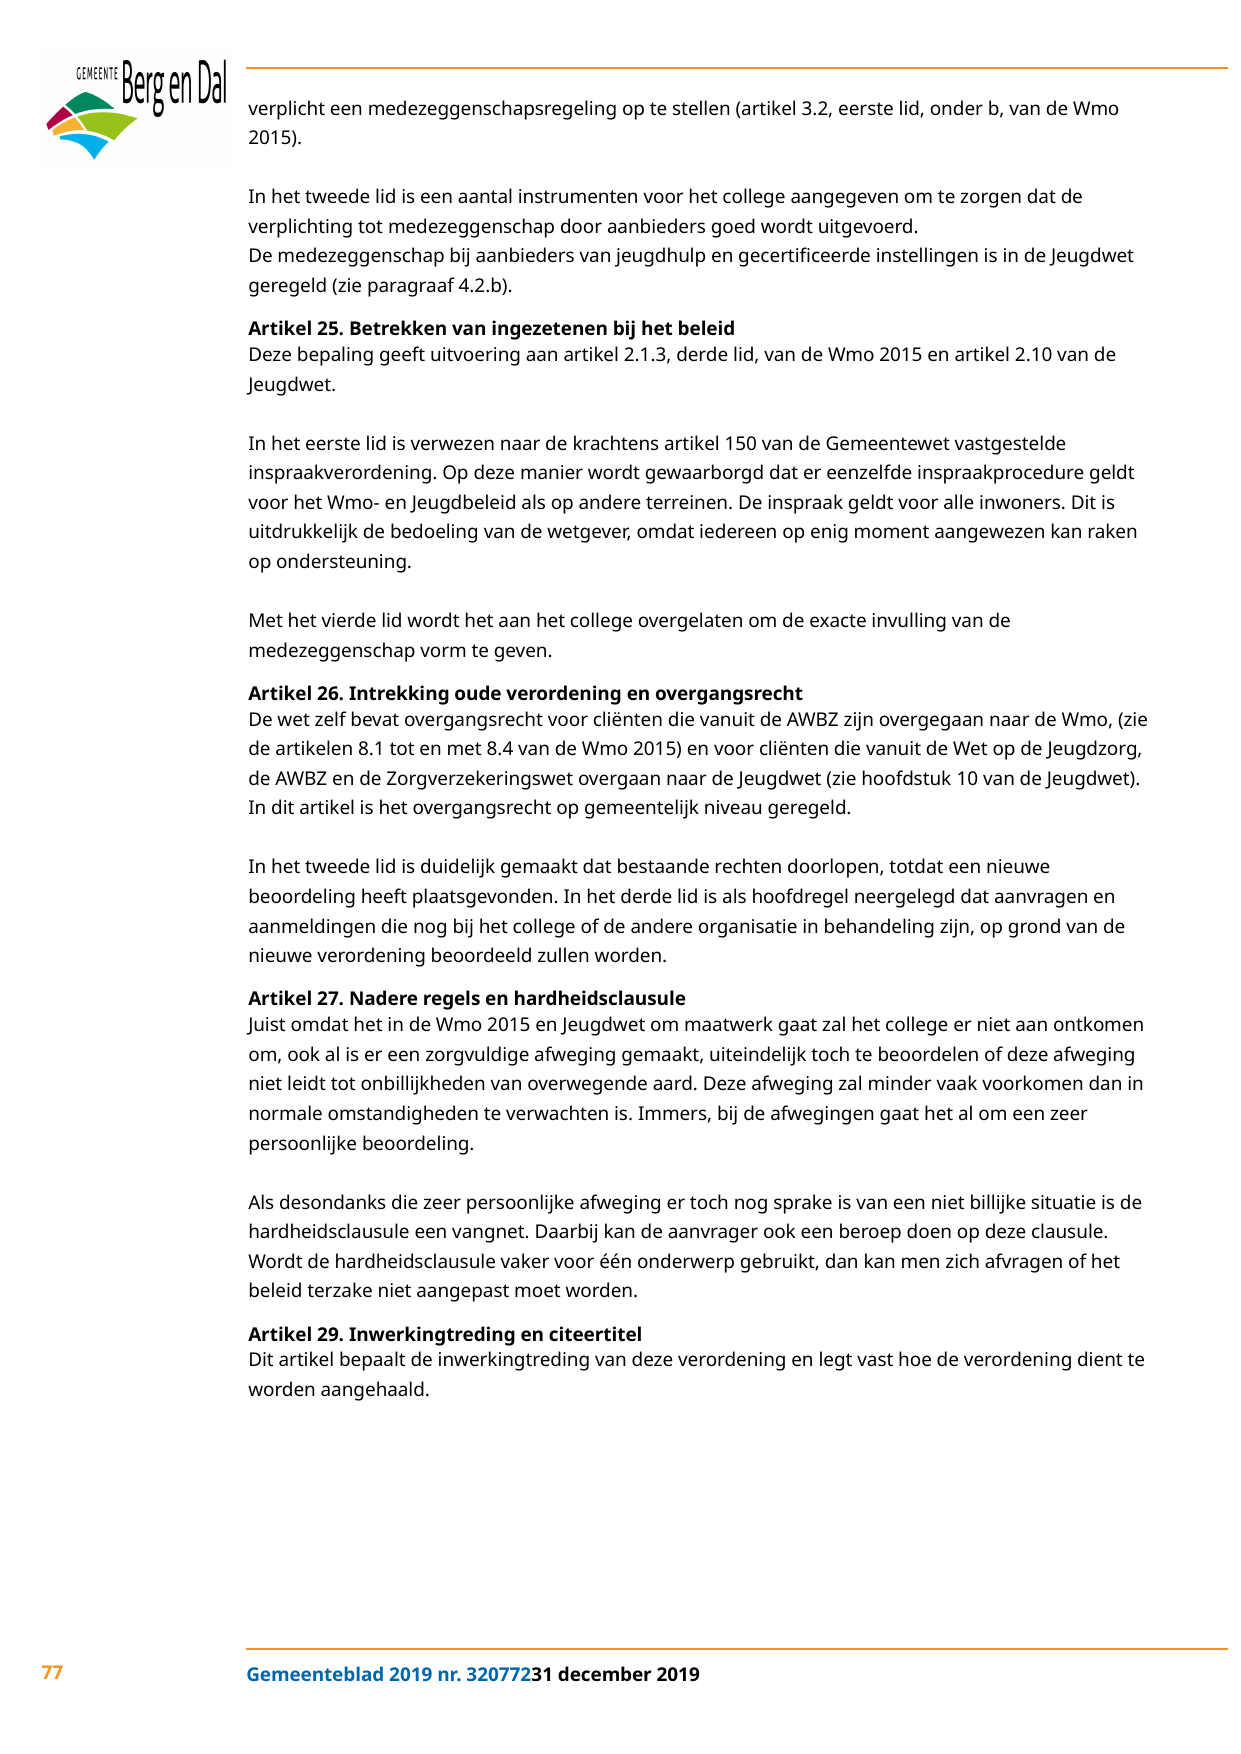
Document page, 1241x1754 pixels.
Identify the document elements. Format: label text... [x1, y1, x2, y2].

text Artikel 29. Inwerkingtreding en citeertitel [248, 1321, 1152, 1346]
text Artikel 25. Betrekken van ingezetenen bij het beleid [248, 315, 1152, 341]
text De medezeggenschap bij aanbieders van jeugdhulp en gecertificeerde instellingen is in de Jeugdwet geregeld (zie paragraaf 4.2.b). [248, 243, 1152, 298]
text Met het vierde lid wordt het aan het college overgelaten om de exacte invulling van de medezeggenschap vorm te geven. [248, 607, 1152, 663]
text Artikel 26. Intrekking oude verordening en overgangsrecht [248, 680, 1152, 706]
text De wet zelf bevat overgangsrecht voor cliënten die vanuit de AWBZ zijn overgegaan naar de Wmo, (zie de artikelen 8.1 tot en met 8.4 van de Wmo 2015) en voor cliënten die vanuit de Wet op de Jeugdzorg, de AWBZ en de Zorgverzekeringswet overgaan naar de Jeugdwet (zie hoofdstuk 10 van de Jeugdwet). In dit artikel is het overgangsrecht op gemeentelijk niveau geregeld. [248, 706, 1152, 820]
picture [41, 47, 231, 172]
text In het tweede lid is een aantal instrumenten voor het college aangegeven om te zorgen dat de verplichting tot medezeggenschap door aanbieders goed wordt uitgevoerd. [248, 183, 1152, 239]
text Juist omdat het in de Wmo 2015 en Jeugdwet om maatwerk gaat zal het college er niet aan ontkomen om, ook al is er een zorgvuldige afweging gemaakt, uiteindelijk toch te beoordelen of deze afweging niet leidt tot onbillijkheden van overwegende aard. Deze afweging zal minder vaak voorkomen dan in normale omstandigheden te verwachten is. Immers, bij de afwegingen gaat het al om een zeer persoonlijke beoordeling. [248, 1011, 1152, 1155]
text Als desondanks die zeer persoonlijke afweging er toch nog sprake is van een niet billijke situatie is de hardheidsclausule een vangnet. Daarbij kan de aanvrager ook een beroep doen op deze clausule. Wordt de hardheidsclausule vaker voor één onderwerp gebruikt, dan kan men zich afvragen of het beleid terzake niet aangepast moet worden. [248, 1189, 1152, 1303]
text verplicht een medezeggenschapsregeling op te stellen (artikel 3.2, eerste lid, onder b, van de Wmo 2015). [248, 95, 1152, 150]
text Artikel 27. Nadere regels en hardheidsclausule [248, 986, 1152, 1011]
text Deze bepaling geeft uitvoering aan artikel 2.1.3, derde lid, van de Wmo 2015 en artikel 2.10 van de Jeugdwet. [248, 341, 1152, 396]
text In het eerste lid is verwezen naar de krachtens artikel 150 van de Gemeentewet vastgestelde inspraakverordening. Op deze manier wordt gewaarborgd dat er eenzelfde inspraakprocedure geldt voor het Wmo- en Jeugdbeleid als op andere terreinen. De inspraak geldt voor alle inwoners. Dit is uitdrukkelijk de bedoeling van de wetgever, omdat iedereen op enig moment aangewezen kan raken op ondersteuning. [248, 430, 1152, 574]
text Dit artikel bepaalt de inwerkingtreding van deze verordening en legt vast hoe de verordening dient te worden aangehaald. [248, 1346, 1152, 1402]
text In het tweede lid is duidelijk gemaakt dat bestaande rechten doorlopen, totdat een nieuwe beoordeling heeft plaatsgevonden. In het derde lid is als hoofdregel neergelegd dat aanvragen en aanmeldingen die nog bij het college of de andere organisatie in behandeling zijn, op grond van de nieuwe verordening beoordeeld zullen worden. [248, 854, 1152, 968]
